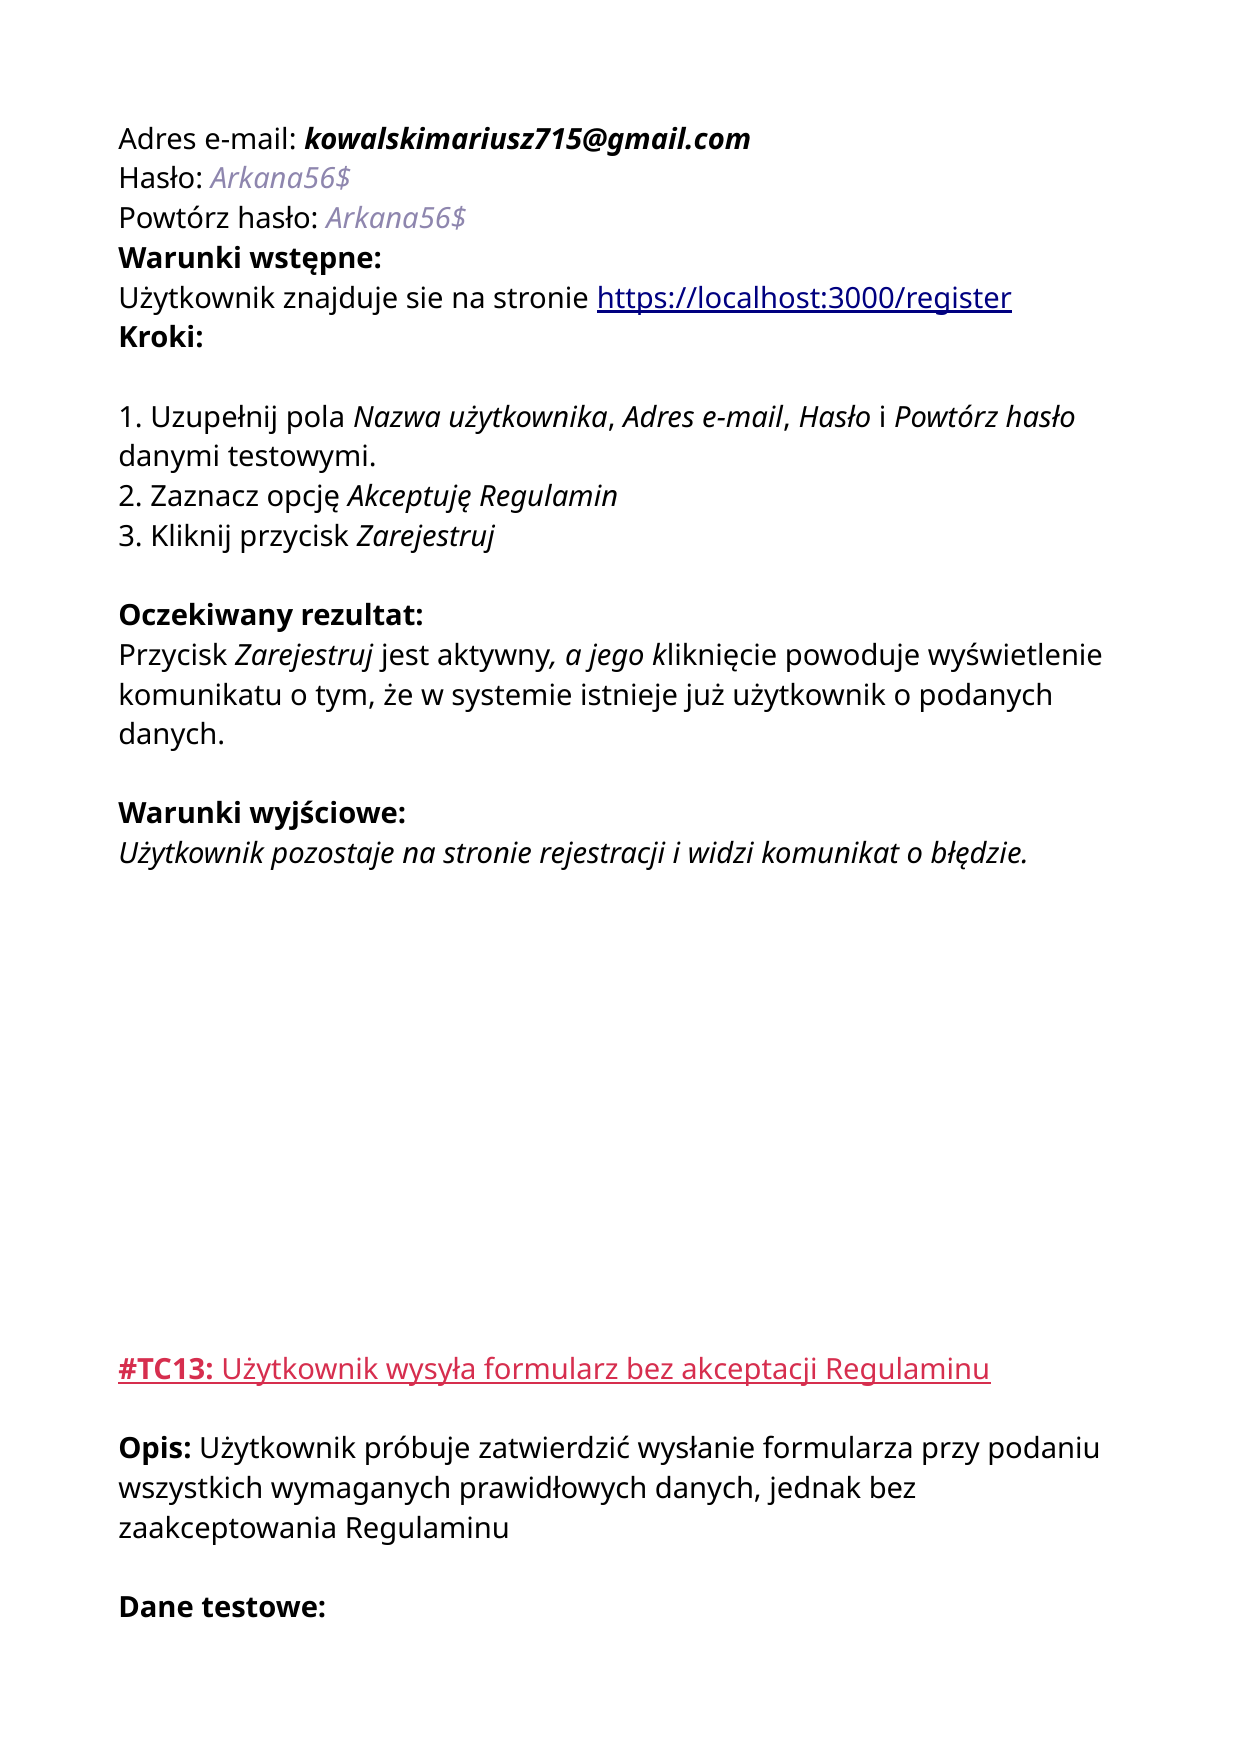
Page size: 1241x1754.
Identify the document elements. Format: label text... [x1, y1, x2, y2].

text Opis: Użytkownik próbuje zatwierdzić wysłanie formularza przy podaniu wszystkich wymaganych prawidłowych danych, jednak bez zaakceptowania Regulaminu [118, 1428, 1122, 1547]
text Warunki wyjściowe: [118, 793, 1122, 832]
text Oczekiwany rezultat: [118, 594, 1122, 634]
text 3. Kliknij przycisk Zarejestruj [118, 515, 1122, 555]
text Kroki: [118, 317, 1122, 356]
text Adres e-mail: kowalskimariusz715@gmail.com [118, 118, 1122, 158]
text 1. Uzupełnij pola Nazwa użytkownika, Adres e-mail, Hasło i Powtórz hasło danymi testowymi. [118, 396, 1122, 475]
text Użytkownik znajduje sie na stronie https://localhost:3000/register [118, 277, 1122, 317]
text Dane testowe: [118, 1587, 1122, 1626]
text Warunki wstępne: [118, 237, 1122, 277]
text Przycisk Zarejestruj jest aktywny, a jego kliknięcie powoduje wyświetlenie komunikatu o tym, że w systemie istnieje już użytkownik o podanych danych. [118, 634, 1122, 753]
text Hasło: Arkana56$ [118, 158, 1122, 197]
text Użytkownik pozostaje na stronie rejestracji i widzi komunikat o błędzie. [118, 832, 1122, 872]
text #TC13: Użytkownik wysyła formularz bez akceptacji Regulaminu [118, 1348, 1122, 1388]
text Powtórz hasło: Arkana56$ [118, 197, 1122, 237]
text 2. Zaznacz opcję Akceptuję Regulamin [118, 475, 1122, 515]
